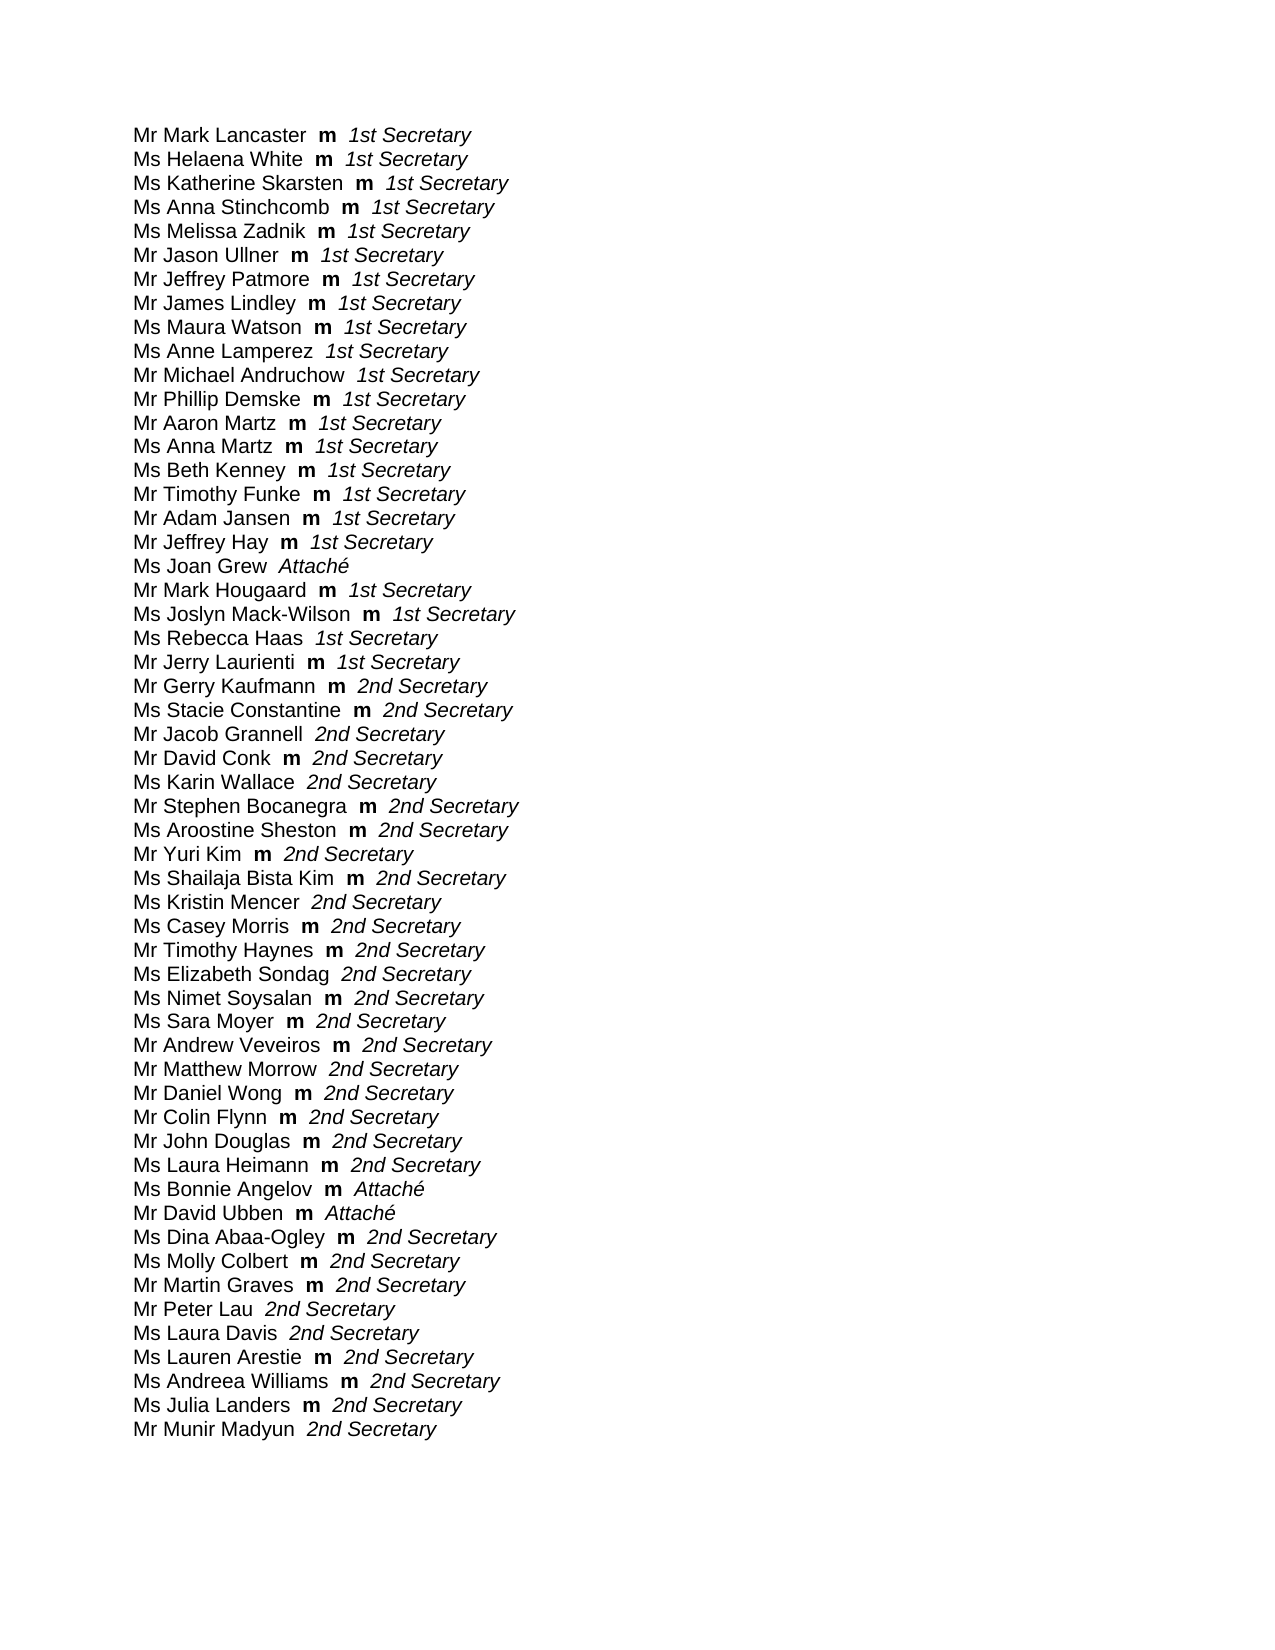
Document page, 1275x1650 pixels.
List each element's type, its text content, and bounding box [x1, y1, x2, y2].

text Mr Mark Lancaster m 1st Secretary [133, 123, 1181, 147]
text Ms Julia Landers m 2nd Secretary [133, 1393, 1181, 1417]
text Ms Kristin Mencer 2nd Secretary [133, 889, 1181, 913]
text Ms Beth Kenney m 1st Secretary [133, 458, 1181, 482]
text Mr Yuri Kim m 2nd Secretary [133, 842, 1181, 866]
text Ms Laura Davis 2nd Secretary [133, 1321, 1181, 1345]
text Ms Shailaja Bista Kim m 2nd Secretary [133, 866, 1181, 889]
text Mr Jacob Grannell 2nd Secretary [133, 722, 1181, 746]
text Mr Colin Flynn m 2nd Secretary [133, 1105, 1181, 1129]
text Mr Adam Jansen m 1st Secretary [133, 506, 1181, 530]
text Mr Michael Andruchow 1st Secretary [133, 362, 1181, 386]
text Ms Anne Lamperez 1st Secretary [133, 338, 1181, 362]
text Mr John Douglas m 2nd Secretary [133, 1129, 1181, 1153]
text Ms Elizabeth Sondag 2nd Secretary [133, 961, 1181, 985]
text Ms Joslyn Mack-Wilson m 1st Secretary [133, 602, 1181, 626]
text Mr Timothy Funke m 1st Secretary [133, 482, 1181, 506]
text Mr Phillip Demske m 1st Secretary [133, 386, 1181, 410]
text Mr Daniel Wong m 2nd Secretary [133, 1081, 1181, 1105]
text Mr David Conk m 2nd Secretary [133, 746, 1181, 770]
text Mr Martin Graves m 2nd Secretary [133, 1273, 1181, 1297]
text Ms Molly Colbert m 2nd Secretary [133, 1249, 1181, 1273]
text Mr David Ubben m Attaché [133, 1201, 1181, 1225]
text Mr Gerry Kaufmann m 2nd Secretary [133, 674, 1181, 698]
text Ms Katherine Skarsten m 1st Secretary [133, 171, 1181, 195]
text Mr Stephen Bocanegra m 2nd Secretary [133, 794, 1181, 818]
text Ms Anna Stinchcomb m 1st Secretary [133, 195, 1181, 219]
text Ms Andreea Williams m 2nd Secretary [133, 1369, 1181, 1393]
text Ms Laura Heimann m 2nd Secretary [133, 1153, 1181, 1177]
text Ms Maura Watson m 1st Secretary [133, 314, 1181, 338]
text Ms Melissa Zadnik m 1st Secretary [133, 219, 1181, 243]
text Mr Munir Madyun 2nd Secretary [133, 1417, 1181, 1441]
text Ms Dina Abaa-Ogley m 2nd Secretary [133, 1225, 1181, 1249]
text Mr Jeffrey Patmore m 1st Secretary [133, 267, 1181, 291]
text Ms Helaena White m 1st Secretary [133, 147, 1181, 171]
text Mr Andrew Veveiros m 2nd Secretary [133, 1033, 1181, 1057]
text Ms Lauren Arestie m 2nd Secretary [133, 1345, 1181, 1369]
text Ms Nimet Soysalan m 2nd Secretary [133, 985, 1181, 1009]
text Ms Rebecca Haas 1st Secretary [133, 626, 1181, 650]
text Ms Joan Grew Attaché [133, 554, 1181, 578]
text Ms Stacie Constantine m 2nd Secretary [133, 698, 1181, 722]
text Mr Peter Lau 2nd Secretary [133, 1297, 1181, 1321]
text Ms Anna Martz m 1st Secretary [133, 434, 1181, 458]
text Mr Mark Hougaard m 1st Secretary [133, 578, 1181, 602]
text Ms Casey Morris m 2nd Secretary [133, 913, 1181, 937]
text Mr Matthew Morrow 2nd Secretary [133, 1057, 1181, 1081]
text Mr James Lindley m 1st Secretary [133, 291, 1181, 314]
text Ms Aroostine Sheston m 2nd Secretary [133, 818, 1181, 842]
text Mr Aaron Martz m 1st Secretary [133, 410, 1181, 434]
text Mr Jerry Laurienti m 1st Secretary [133, 650, 1181, 674]
text Ms Sara Moyer m 2nd Secretary [133, 1009, 1181, 1033]
text Ms Karin Wallace 2nd Secretary [133, 770, 1181, 794]
text Ms Bonnie Angelov m Attaché [133, 1177, 1181, 1201]
text Mr Timothy Haynes m 2nd Secretary [133, 937, 1181, 961]
text Mr Jeffrey Hay m 1st Secretary [133, 530, 1181, 554]
text Mr Jason Ullner m 1st Secretary [133, 243, 1181, 267]
